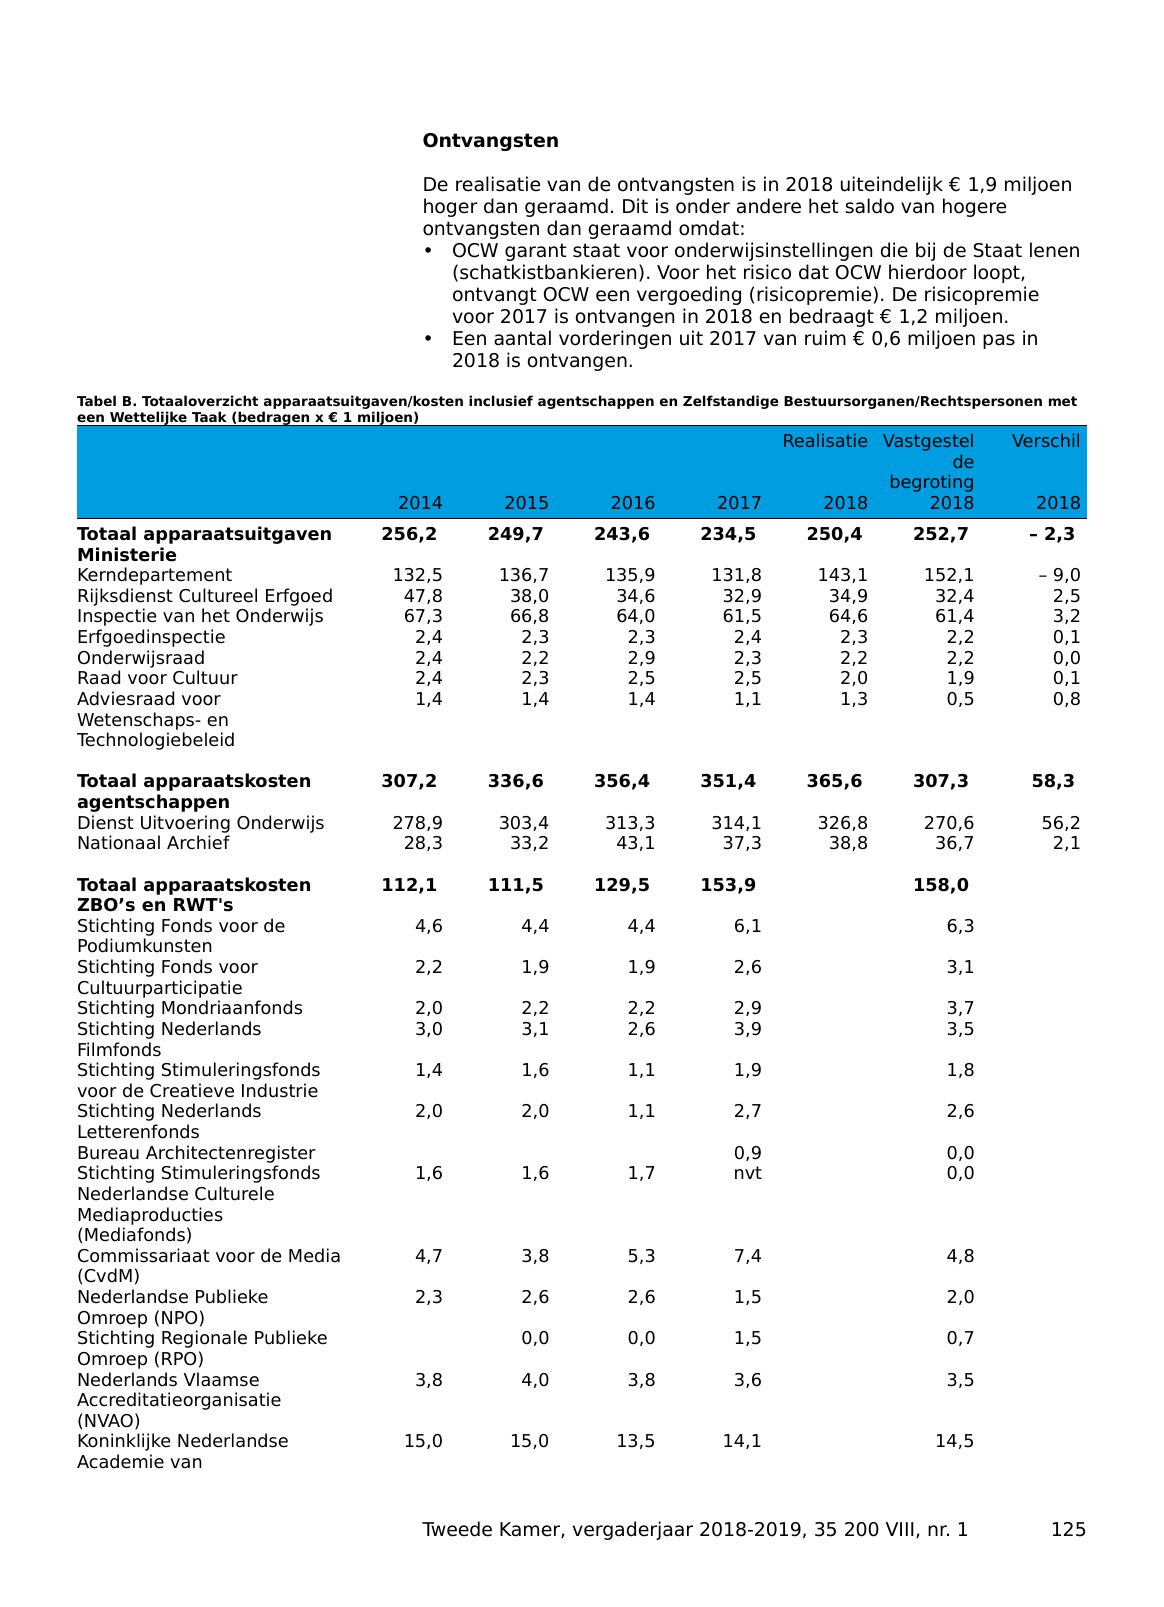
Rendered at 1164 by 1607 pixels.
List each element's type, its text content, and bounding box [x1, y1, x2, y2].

table_cell 278,9 [343, 813, 449, 833]
table_cell [768, 751, 874, 771]
subtitle Ontvangsten [422, 130, 1087, 152]
table_cell 0,9 [661, 1143, 768, 1163]
table_cell [768, 854, 874, 874]
table_cell [768, 1370, 874, 1431]
table_cell 34,9 [768, 586, 874, 606]
table_cell 1,9 [555, 957, 661, 998]
table_cell [449, 751, 555, 771]
table_cell 61,4 [874, 606, 980, 627]
table_cell 2,3 [343, 1287, 449, 1328]
table_cell 2,0 [343, 1101, 449, 1143]
table_cell [343, 426, 449, 493]
table_cell [768, 1060, 874, 1101]
table_cell 1,1 [555, 1060, 661, 1101]
table_cell 1,9 [874, 668, 980, 689]
table_cell 0,1 [980, 668, 1087, 689]
table_cell 1,4 [555, 689, 661, 751]
table_cell 2,6 [661, 957, 768, 998]
table_cell 61,5 [661, 606, 768, 627]
table_cell [77, 854, 342, 874]
table_cell 15,0 [449, 1431, 555, 1473]
table_cell 252,7 [874, 519, 980, 565]
table_cell 111,5 [449, 875, 555, 916]
table_cell 3,9 [661, 1019, 768, 1060]
table_cell 2,5 [980, 586, 1087, 606]
table_cell 131,8 [661, 565, 768, 586]
table_cell [768, 1287, 874, 1328]
table_cell [555, 1143, 661, 1163]
table_cell Rijksdienst Cultureel Erfgoed [77, 586, 342, 606]
table_cell 1,4 [449, 689, 555, 751]
table_cell [980, 916, 1087, 957]
table_cell 34,6 [555, 586, 661, 606]
table_cell 2,6 [449, 1287, 555, 1328]
table_cell Totaal apparaatskosten ZBO’s en RWT's [77, 875, 342, 916]
table_cell Nationaal Archief [77, 833, 342, 854]
table_cell 2018 [980, 493, 1087, 518]
text • OCW garant staat voor onderwijsinstellingen die bij de Staat lenen (schatkistbankieren). Voor het risico dat OCW hierdoor loopt, ontvangt OCW een vergoeding (risicopremie). De risicopremie voor 2017 is ontvangen in 2018 en bedraagt € 1,2 miljoen. [422, 240, 1087, 328]
table_cell Realisatie [768, 426, 874, 493]
table_cell 58,3 [980, 771, 1087, 813]
table_cell [980, 1060, 1087, 1101]
table_cell 3,0 [343, 1019, 449, 1060]
table_cell 143,1 [768, 565, 874, 586]
table_cell [980, 1101, 1087, 1143]
table_cell [980, 751, 1087, 771]
table_cell 136,7 [449, 565, 555, 586]
table_cell 2014 [343, 493, 449, 518]
table_cell [768, 875, 874, 916]
table_cell Totaal apparaatsuitgaven Ministerie [77, 519, 342, 565]
table_cell 3,1 [449, 1019, 555, 1060]
table_cell [980, 854, 1087, 874]
table_cell [980, 1143, 1087, 1163]
table_cell 2,2 [874, 648, 980, 668]
table_cell Dienst Uitvoering Onderwijs [77, 813, 342, 833]
table_cell – 2,3 [980, 519, 1087, 565]
table_cell [980, 1246, 1087, 1287]
table_cell 6,1 [661, 916, 768, 957]
table_cell [343, 1328, 449, 1369]
table_cell 64,6 [768, 606, 874, 627]
table_cell Stichting Fonds voor de Podiumkunsten [77, 916, 342, 957]
table_cell [768, 1101, 874, 1143]
table_cell 2017 [661, 493, 768, 518]
table_cell 64,0 [555, 606, 661, 627]
table_header Tabel B. Totaaloverzicht apparaatsuitgaven/kosten inclusief agentschappen en Zelfstandige Bestuursorganen/Rechtspersonen met een Wettelijke Taak (bedragen x € 1 miljoen) [77, 394, 1087, 425]
table_cell 2,4 [343, 627, 449, 648]
table_cell [874, 751, 980, 771]
table_cell 307,3 [874, 771, 980, 813]
table_cell Commissariaat voor de Media (CvdM) [77, 1246, 342, 1287]
table_cell Kerndepartement [77, 565, 342, 586]
table_cell 4,4 [449, 916, 555, 957]
table_cell 2,4 [661, 627, 768, 648]
table_cell 0,7 [874, 1328, 980, 1369]
table_cell 1,9 [449, 957, 555, 998]
table_cell 256,2 [343, 519, 449, 565]
table_cell 4,0 [449, 1370, 555, 1431]
table_cell 2,3 [449, 627, 555, 648]
table_cell Stichting Stimuleringsfonds Nederlandse Culturele Mediaproducties (Mediafonds) [77, 1163, 342, 1246]
table_cell 2,4 [343, 648, 449, 668]
table_cell 249,7 [449, 519, 555, 565]
table_cell 1,3 [768, 689, 874, 751]
table_cell 0,0 [980, 648, 1087, 668]
table_cell 1,8 [874, 1060, 980, 1101]
table_cell 38,0 [449, 586, 555, 606]
table_cell 3,1 [874, 957, 980, 998]
table_cell 14,5 [874, 1431, 980, 1473]
table_cell 365,6 [768, 771, 874, 813]
table_cell 2,0 [768, 668, 874, 689]
table_cell [980, 1328, 1087, 1369]
table_cell 15,0 [343, 1431, 449, 1473]
table_cell 14,1 [661, 1431, 768, 1473]
table_cell [449, 426, 555, 493]
table_cell 3,2 [980, 606, 1087, 627]
table_cell [768, 1019, 874, 1060]
text De realisatie van de ontvangsten is in 2018 uiteindelijk € 1,9 miljoen hoger dan geraamd. Dit is onder andere het saldo van hogere ontvangsten dan geraamd omdat: [422, 174, 1087, 240]
table_cell 1,5 [661, 1287, 768, 1328]
table_cell [980, 1287, 1087, 1328]
table_cell 4,4 [555, 916, 661, 957]
table_cell 2,2 [449, 648, 555, 668]
table_cell 0,0 [874, 1163, 980, 1246]
table_cell Raad voor Cultuur [77, 668, 342, 689]
table_cell 303,4 [449, 813, 555, 833]
table_cell 2,9 [661, 998, 768, 1019]
table_cell 0,0 [449, 1328, 555, 1369]
table_cell Inspectie van het Onderwijs [77, 606, 342, 627]
table_cell 313,3 [555, 813, 661, 833]
table_cell Stichting Mondriaanfonds [77, 998, 342, 1019]
table_cell [768, 1143, 874, 1163]
table_cell [874, 854, 980, 874]
table_cell 2,7 [661, 1101, 768, 1143]
table_cell Nederlandse Publieke Omroep (NPO) [77, 1287, 342, 1328]
table_cell 4,7 [343, 1246, 449, 1287]
table_cell 2,5 [555, 668, 661, 689]
table_cell 1,4 [343, 689, 449, 751]
table_cell 2016 [555, 493, 661, 518]
table_cell 0,0 [555, 1328, 661, 1369]
table_cell 112,1 [343, 875, 449, 916]
table_cell [768, 998, 874, 1019]
text • Een aantal vorderingen uit 2017 van ruim € 0,6 miljoen pas in 2018 is ontvangen. [422, 328, 1087, 372]
table_cell 2,3 [768, 627, 874, 648]
table_cell [343, 751, 449, 771]
table_cell 2,3 [661, 648, 768, 668]
table_cell 3,5 [874, 1370, 980, 1431]
table_cell 2,1 [980, 833, 1087, 854]
table_cell 0,8 [980, 689, 1087, 751]
table_cell 326,8 [768, 813, 874, 833]
table_cell [449, 1143, 555, 1163]
table_cell 243,6 [555, 519, 661, 565]
table_cell [661, 426, 768, 493]
table_cell 2,0 [449, 1101, 555, 1143]
table_cell [449, 854, 555, 874]
table_cell 270,6 [874, 813, 980, 833]
table_cell 32,4 [874, 586, 980, 606]
table_cell 4,6 [343, 916, 449, 957]
table_cell Erfgoedinspectie [77, 627, 342, 648]
table_cell 2,6 [555, 1019, 661, 1060]
table_cell [555, 751, 661, 771]
table_cell 67,3 [343, 606, 449, 627]
table_cell 0,0 [874, 1143, 980, 1163]
table_cell 1,4 [343, 1060, 449, 1101]
table_cell 135,9 [555, 565, 661, 586]
table_cell 6,3 [874, 916, 980, 957]
table_cell 2,0 [874, 1287, 980, 1328]
table_cell [980, 1431, 1087, 1473]
table_cell 3,7 [874, 998, 980, 1019]
table_cell 1,1 [661, 689, 768, 751]
table_cell Totaal apparaatskosten agentschappen [77, 771, 342, 813]
table_cell 336,6 [449, 771, 555, 813]
table_cell 250,4 [768, 519, 874, 565]
table_cell 32,9 [661, 586, 768, 606]
table_cell [555, 854, 661, 874]
table_cell 13,5 [555, 1431, 661, 1473]
table_cell [768, 1431, 874, 1473]
table_cell [980, 1019, 1087, 1060]
table_cell 129,5 [555, 875, 661, 916]
table_cell 307,2 [343, 771, 449, 813]
table_cell 37,3 [661, 833, 768, 854]
table_cell 2,9 [555, 648, 661, 668]
table_cell 1,9 [661, 1060, 768, 1101]
table_cell 356,4 [555, 771, 661, 813]
table_cell 2,2 [768, 648, 874, 668]
table_cell 3,8 [449, 1246, 555, 1287]
table_cell [77, 493, 342, 518]
table_cell 2,3 [555, 627, 661, 648]
table_cell 1,6 [449, 1163, 555, 1246]
table_cell 36,7 [874, 833, 980, 854]
table_cell 0,5 [874, 689, 980, 751]
table_cell 3,6 [661, 1370, 768, 1431]
table_cell 314,1 [661, 813, 768, 833]
table_cell Stichting Fonds voor Cultuurparticipatie [77, 957, 342, 998]
table_cell 3,5 [874, 1019, 980, 1060]
table_cell 66,8 [449, 606, 555, 627]
table_cell 2,2 [555, 998, 661, 1019]
table_cell 1,7 [555, 1163, 661, 1246]
table_cell Bureau Architectenregister [77, 1143, 342, 1163]
table_cell 234,5 [661, 519, 768, 565]
table_cell 2018 [874, 493, 980, 518]
table_cell Koninklijke Nederlandse Academie van [77, 1431, 342, 1473]
table_cell [768, 957, 874, 998]
table_cell 4,8 [874, 1246, 980, 1287]
table_cell 0,1 [980, 627, 1087, 648]
table_cell Vastgestelde begroting [874, 426, 980, 493]
table_cell Stichting Regionale Publieke Omroep (RPO) [77, 1328, 342, 1369]
table_cell [768, 1328, 874, 1369]
table_cell 351,4 [661, 771, 768, 813]
table_cell 2,6 [555, 1287, 661, 1328]
table_cell [77, 751, 342, 771]
table_cell 5,3 [555, 1246, 661, 1287]
table_cell 56,2 [980, 813, 1087, 833]
table_cell 3,8 [555, 1370, 661, 1431]
table_cell 1,1 [555, 1101, 661, 1143]
table_cell [768, 1163, 874, 1246]
table_cell 2,2 [874, 627, 980, 648]
table_cell Nederlands Vlaamse Accreditatieorganisatie (NVAO) [77, 1370, 342, 1431]
table_cell [768, 1246, 874, 1287]
table_cell 47,8 [343, 586, 449, 606]
table_cell 153,9 [661, 875, 768, 916]
table_cell [768, 916, 874, 957]
table_cell [980, 998, 1087, 1019]
table_cell 43,1 [555, 833, 661, 854]
table_cell 33,2 [449, 833, 555, 854]
table_cell 2,0 [343, 998, 449, 1019]
table_cell 1,5 [661, 1328, 768, 1369]
table_cell nvt [661, 1163, 768, 1246]
table_cell Stichting Stimuleringsfonds voor de Creatieve Industrie [77, 1060, 342, 1101]
table_cell 38,8 [768, 833, 874, 854]
table_cell 158,0 [874, 875, 980, 916]
table_cell [980, 1370, 1087, 1431]
table_cell 2,3 [449, 668, 555, 689]
table_cell Stichting Nederlands Filmfonds [77, 1019, 342, 1060]
table_cell 28,3 [343, 833, 449, 854]
table_cell 2,5 [661, 668, 768, 689]
table_cell [661, 854, 768, 874]
table_cell [980, 957, 1087, 998]
table_cell 2018 [768, 493, 874, 518]
table_cell – 9,0 [980, 565, 1087, 586]
table_cell 2,2 [449, 998, 555, 1019]
table_cell [661, 751, 768, 771]
table_cell [980, 875, 1087, 916]
table_cell [343, 854, 449, 874]
table_cell 1,6 [449, 1060, 555, 1101]
table_cell 152,1 [874, 565, 980, 586]
table_cell 7,4 [661, 1246, 768, 1287]
table_cell [980, 1163, 1087, 1246]
table_cell [343, 1143, 449, 1163]
table_cell 132,5 [343, 565, 449, 586]
table_cell 2,6 [874, 1101, 980, 1143]
table_cell [555, 426, 661, 493]
table_cell 2015 [449, 493, 555, 518]
table_cell Adviesraad voor Wetenschaps- en Technologiebeleid [77, 689, 342, 751]
table_cell 2,4 [343, 668, 449, 689]
table_cell Stichting Nederlands Letterenfonds [77, 1101, 342, 1143]
table_cell [77, 426, 342, 493]
table_cell 2,2 [343, 957, 449, 998]
table_cell Verschil [980, 426, 1087, 493]
table_cell 3,8 [343, 1370, 449, 1431]
table_cell Onderwijsraad [77, 648, 342, 668]
table_cell 1,6 [343, 1163, 449, 1246]
